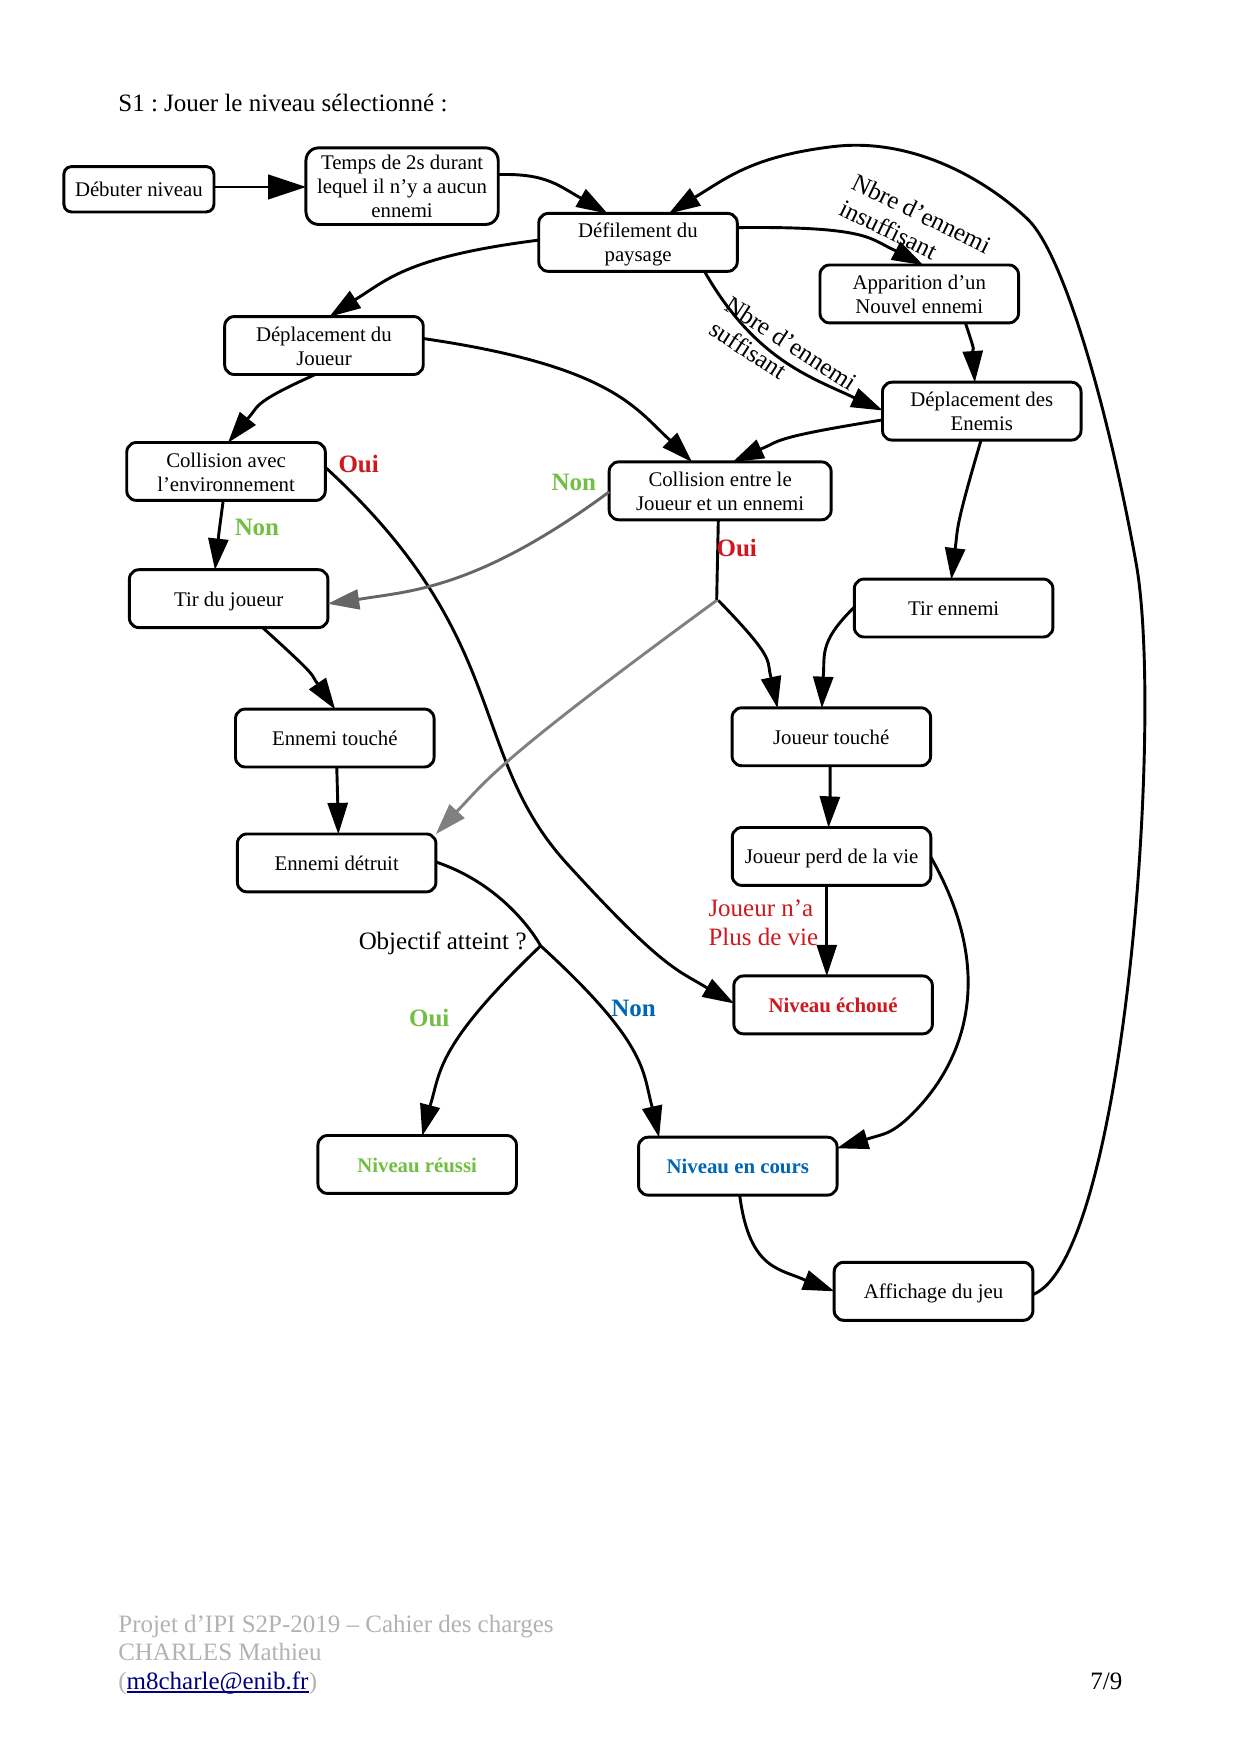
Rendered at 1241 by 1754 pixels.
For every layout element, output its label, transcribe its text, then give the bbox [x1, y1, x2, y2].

text S1 : Jouer le niveau sélectionné : [118, 88, 1122, 117]
